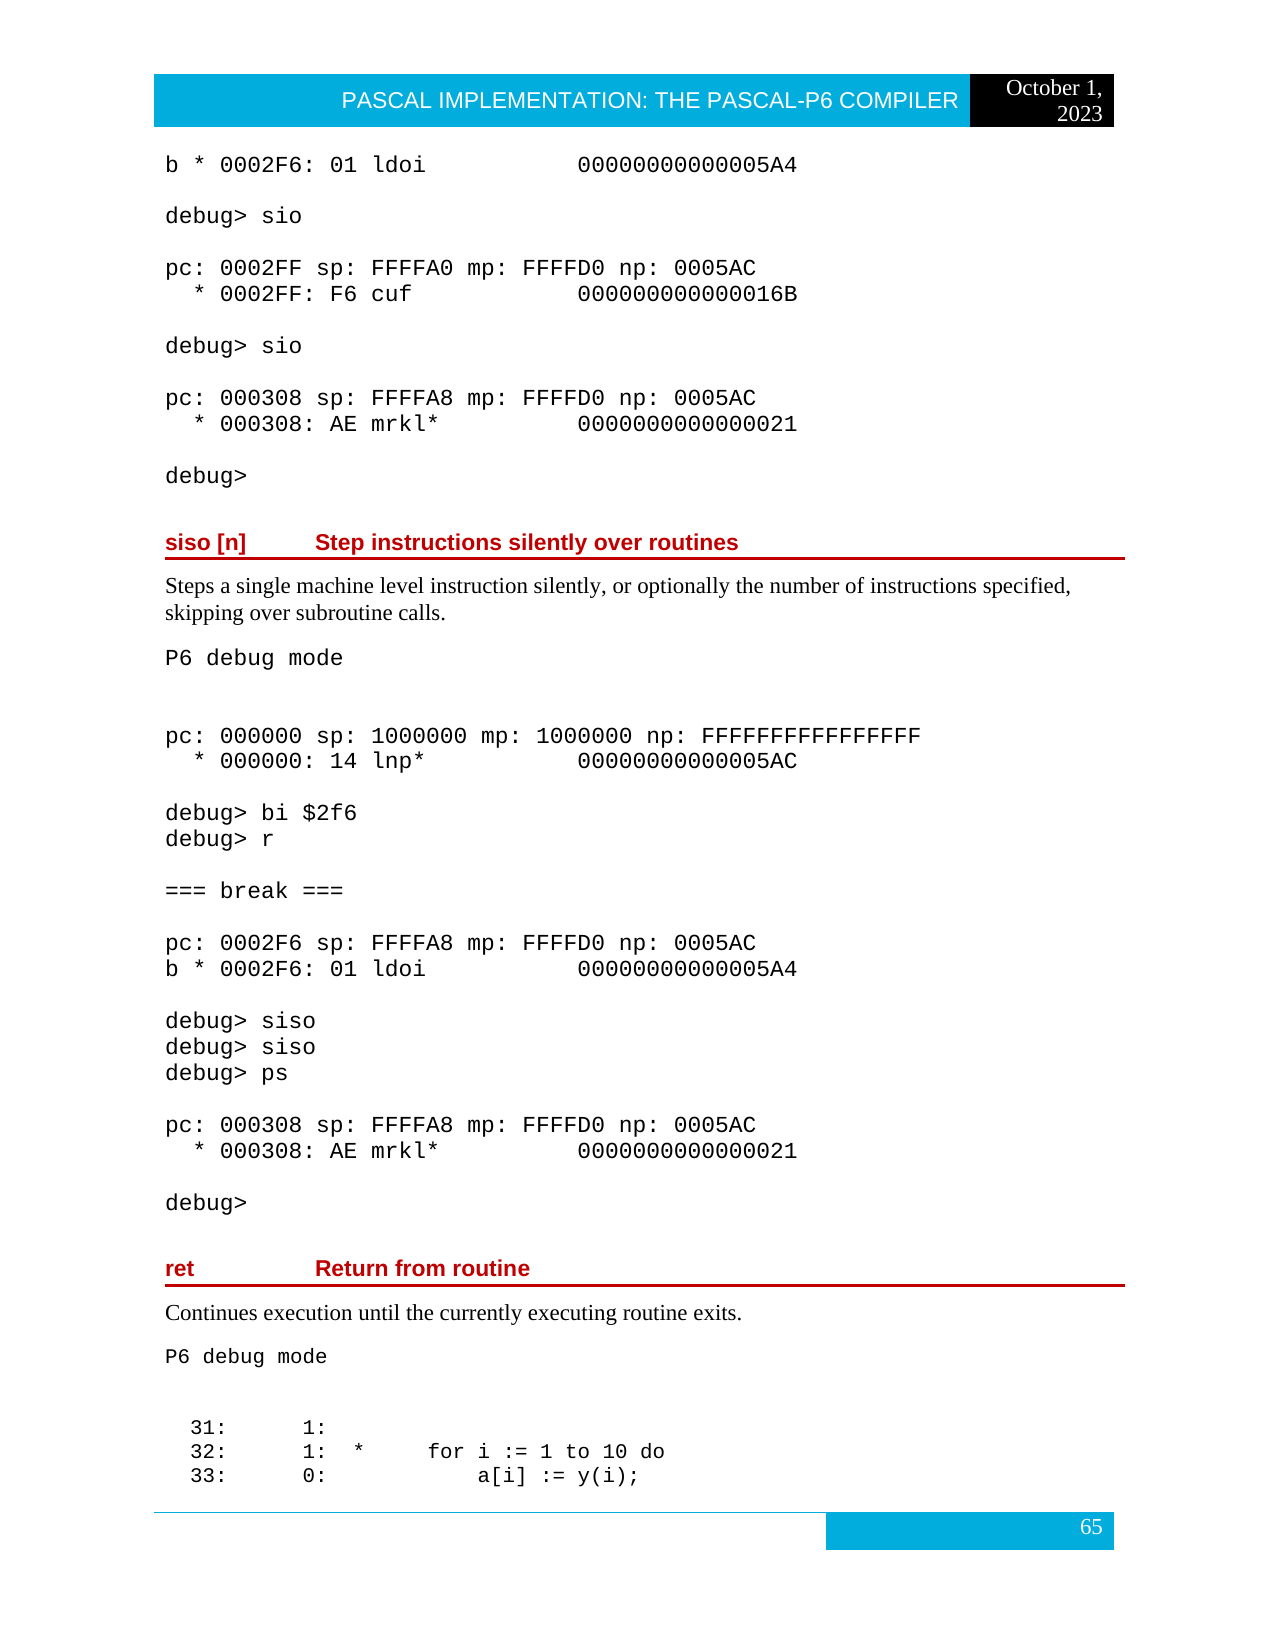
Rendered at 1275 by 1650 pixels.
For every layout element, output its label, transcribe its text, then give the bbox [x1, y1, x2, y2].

subtitle siso [n] Step instructions silently over routines [165, 528, 1125, 557]
text debug> sio [165, 334, 1125, 360]
text === break === [165, 879, 1125, 906]
text pc: 0002F6 sp: FFFFA8 mp: FFFFD0 np: 0005AC [165, 931, 1125, 957]
text * 000308: AE mrkl* 0000000000000021 [165, 412, 1125, 438]
text Continues execution until the currently executing routine exits. [165, 1299, 1125, 1326]
text pc: 000308 sp: FFFFA8 mp: FFFFD0 np: 0005AC [165, 386, 1125, 412]
text b * 0002F6: 01 ldoi 00000000000005A4 [165, 957, 1125, 983]
text Steps a single machine level instruction silently, or optionally the number of instructions specified, skipping over subroutine calls. [165, 573, 1125, 625]
text * 0002FF: F6 cuf 000000000000016B [165, 283, 1125, 308]
text debug> bi $2f6 [165, 802, 1125, 828]
text debug> [165, 464, 1125, 490]
text debug> r [165, 828, 1125, 854]
text debug> siso [165, 1035, 1125, 1061]
text P6 debug mode [165, 1346, 1125, 1370]
text * 000308: AE mrkl* 0000000000000021 [165, 1139, 1125, 1165]
text 31: 1: [165, 1417, 1125, 1441]
text 32: 1: * for i := 1 to 10 do [165, 1441, 1125, 1465]
text debug> [165, 1191, 1125, 1217]
text 33: 0: a[i] := y(i); [165, 1465, 1125, 1488]
subtitle ret Return from routine [165, 1255, 1125, 1284]
text * 000000: 14 lnp* 00000000000005AC [165, 750, 1125, 776]
text debug> sio [165, 205, 1125, 231]
text debug> siso [165, 1009, 1125, 1035]
text pc: 000000 sp: 1000000 mp: 1000000 np: FFFFFFFFFFFFFFFF [165, 724, 1125, 750]
text pc: 0002FF sp: FFFFA0 mp: FFFFD0 np: 0005AC [165, 257, 1125, 283]
text debug> ps [165, 1061, 1125, 1087]
text P6 debug mode [165, 646, 1125, 672]
text b * 0002F6: 01 ldoi 00000000000005A4 [165, 153, 1125, 179]
text pc: 000308 sp: FFFFA8 mp: FFFFD0 np: 0005AC [165, 1113, 1125, 1139]
